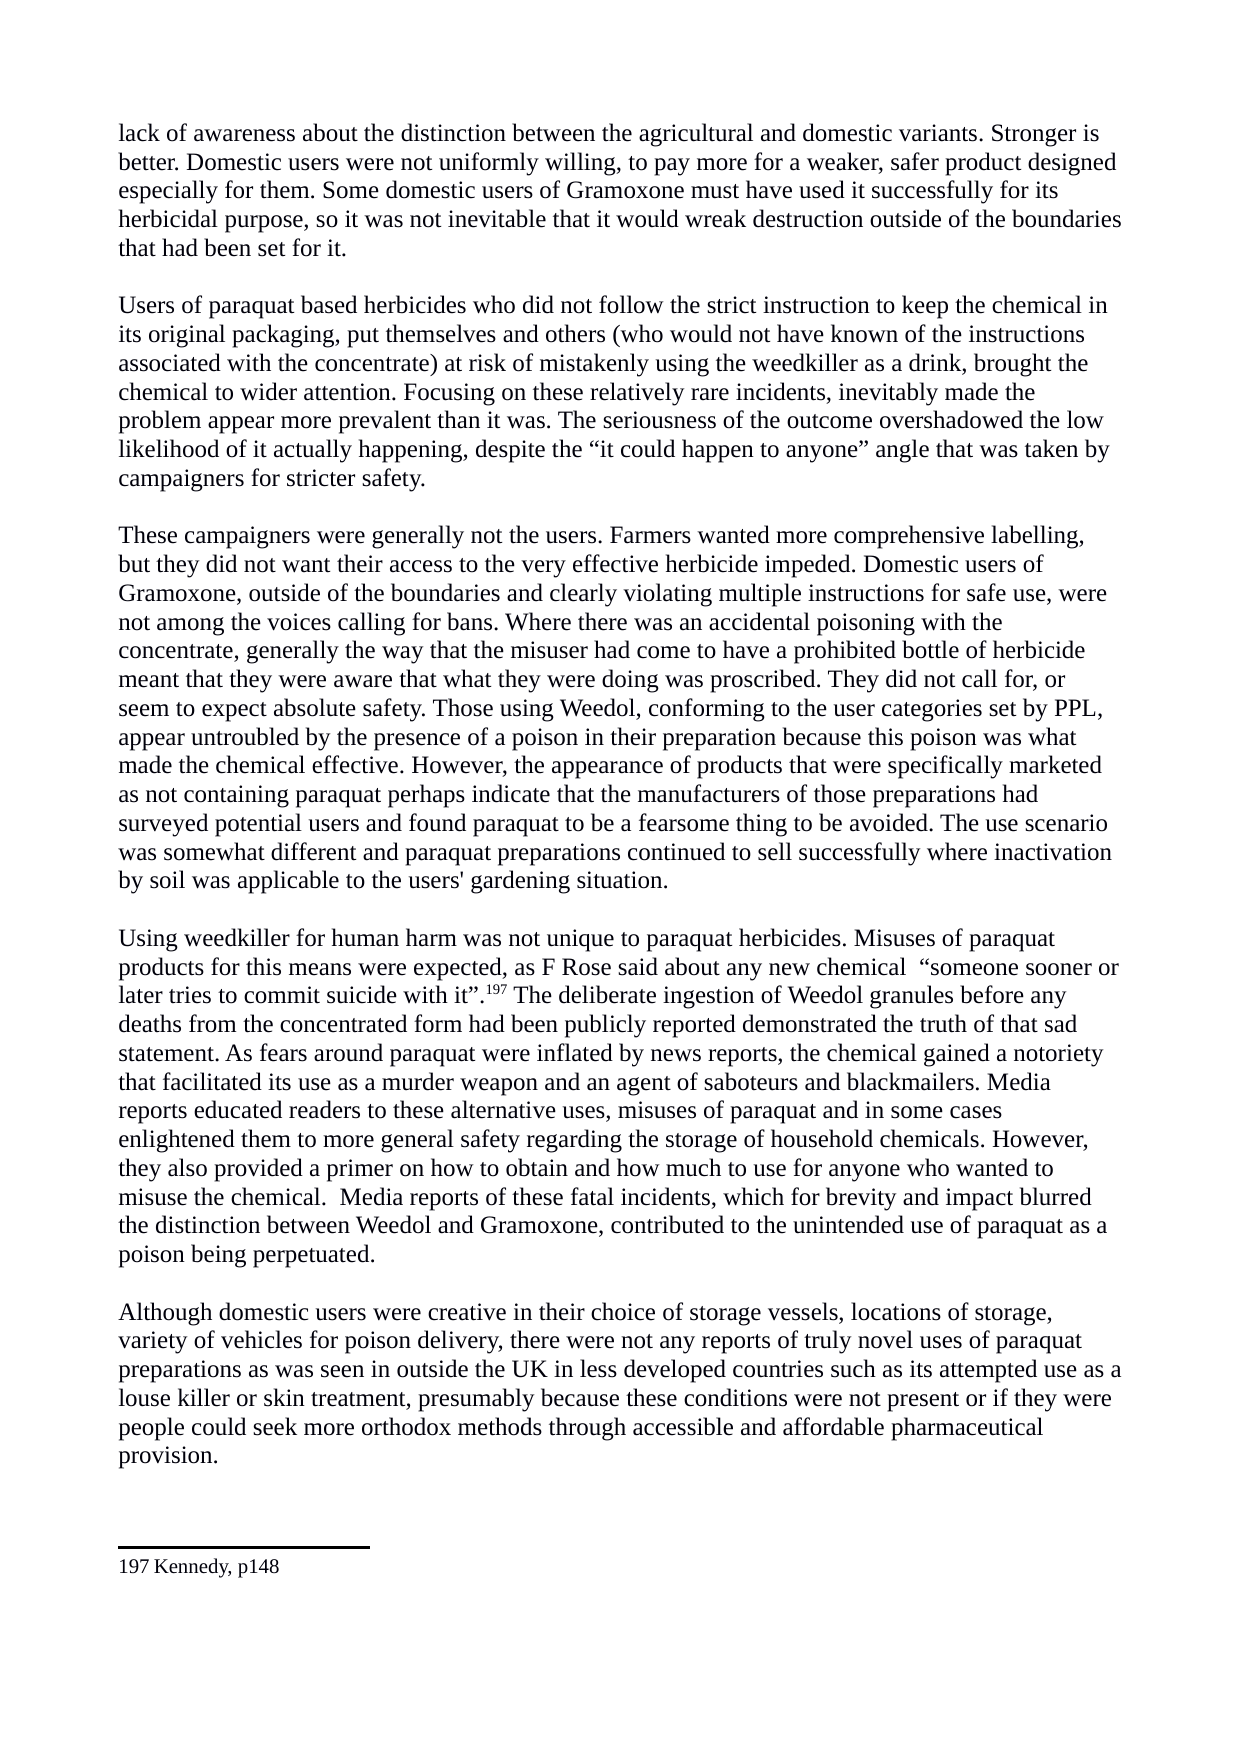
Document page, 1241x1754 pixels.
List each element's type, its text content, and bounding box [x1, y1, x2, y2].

text Using weedkiller for human harm was not unique to paraquat herbicides. Misuses of paraquat products for this means were expected, as F Rose said about any new chemical “someone sooner or later tries to commit suicide with it”. The deliberate ingestion of Weedol granules before any deaths from the concentrated form had been publicly reported demonstrated the truth of that sad statement. As fears around paraquat were inflated by news reports, the chemical gained a notoriety that facilitated its use as a murder weapon and an agent of saboteurs and blackmailers. Media reports educated readers to these alternative uses, misuses of paraquat and in some cases enlightened them to more general safety regarding the storage of household chemicals. However, they also provided a primer on how to obtain and how much to use for anyone who wanted to misuse the chemical. Media reports of these fatal incidents, which for brevity and impact blurred the distinction between Weedol and Gramoxone, contributed to the unintended use of paraquat as a poison being perpetuated. [118, 923, 1122, 1268]
text lack of awareness about the distinction between the agricultural and domestic variants. Stronger is better. Domestic users were not uniformly willing, to pay more for a weaker, safer product designed especially for them. Some domestic users of Gramoxone must have used it successfully for its herbicidal purpose, so it was not inevitable that it would wreak destruction outside of the boundaries that had been set for it. [118, 118, 1122, 262]
text Users of paraquat based herbicides who did not follow the strict instruction to keep the chemical in its original packaging, put themselves and others (who would not have known of the instructions associated with the concentrate) at risk of mistakenly using the weedkiller as a drink, brought the chemical to wider attention. Focusing on these relatively rare incidents, inevitably made the problem appear more prevalent than it was. The seriousness of the outcome overshadowed the low likelihood of it actually happening, despite the “it could happen to anyone” angle that was taken by campaigners for stricter safety. [118, 291, 1122, 492]
text Although domestic users were creative in their choice of storage vessels, locations of storage, variety of vehicles for poison delivery, there were not any reports of truly novel uses of paraquat preparations as was seen in outside the UK in less developed countries such as its attempted use as a louse killer or skin treatment, presumably because these conditions were not present or if they were people could seek more orthodox methods through accessible and affordable pharmaceutical provision. [118, 1297, 1122, 1469]
text These campaigners were generally not the users. Farmers wanted more comprehensive labelling, but they did not want their access to the very effective herbicide impeded. Domestic users of Gramoxone, outside of the boundaries and clearly violating multiple instructions for safe use, were not among the voices calling for bans. Where there was an accidental poisoning with the concentrate, generally the way that the misuser had come to have a prohibited bottle of herbicide meant that they were aware that what they were doing was proscribed. They did not call for, or seem to expect absolute safety. Those using Weedol, conforming to the user categories set by PPL, appear untroubled by the presence of a poison in their preparation because this poison was what made the chemical effective. However, the appearance of products that were specifically marketed as not containing paraquat perhaps indicate that the manufacturers of those preparations had surveyed potential users and found paraquat to be a fearsome thing to be avoided. The use scenario was somewhat different and paraquat preparations continued to sell successfully where inactivation by soil was applicable to the users' gardening situation. [118, 521, 1122, 894]
text Kennedy, p148 [118, 1553, 1122, 1578]
